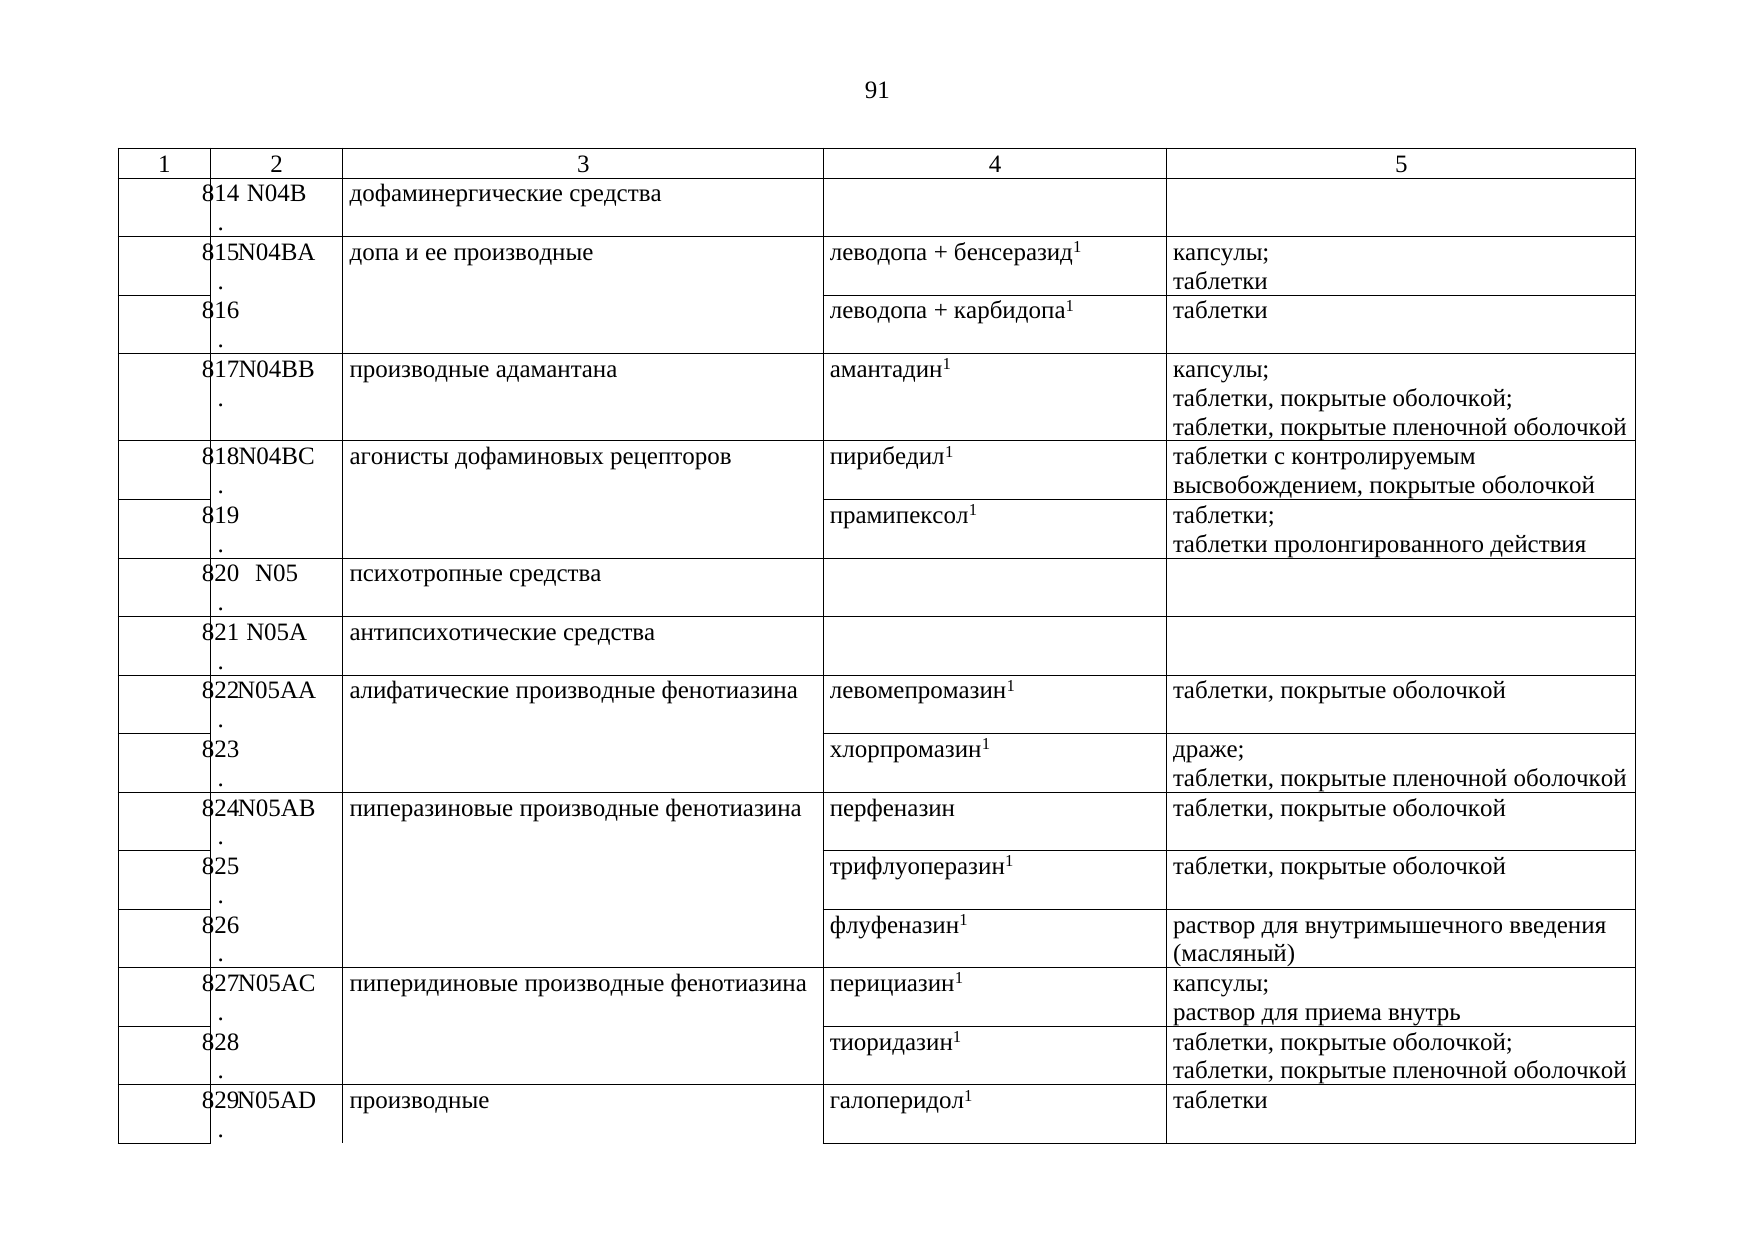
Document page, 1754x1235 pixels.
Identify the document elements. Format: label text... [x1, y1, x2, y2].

table_cell [119, 179, 210, 236]
table_cell [119, 910, 210, 967]
table_cell пирибедил1 [824, 441, 1166, 499]
table_cell [119, 559, 210, 616]
table_cell [119, 734, 210, 792]
table_cell таблетки, покрытые оболочкой; таблетки, покрытые пленочной оболочкой [1167, 1027, 1635, 1084]
table_cell пиперидиновые производные фенотиазина [343, 968, 823, 1084]
table_cell [204, 1100, 210, 1107]
table_cell [204, 573, 210, 580]
table_cell флуфеназин1 [824, 910, 1166, 967]
table_cell N05A [211, 617, 342, 674]
table_cell допа и ее производные [343, 237, 823, 353]
table_cell [119, 1027, 210, 1084]
table_cell капсулы; таблетки [1167, 237, 1635, 294]
table_cell [119, 793, 210, 850]
table_cell N04BC [211, 441, 342, 557]
table_cell леводопа + карбидопа1 [824, 296, 1166, 353]
table_cell производные [343, 1085, 823, 1143]
table_cell перфеназин [824, 793, 1166, 850]
table_cell антипсихотические средства [343, 617, 823, 674]
table_cell [204, 983, 210, 990]
table_cell [204, 808, 210, 815]
table_cell алифатические производные фенотиазина [343, 676, 823, 792]
table_cell леводопа + бенсеразид1 [824, 237, 1166, 294]
table_cell N05 [211, 559, 342, 616]
table_cell N05AB [211, 793, 342, 967]
table_cell производные адамантана [343, 354, 823, 440]
table_cell [204, 866, 210, 873]
table_cell [119, 676, 210, 733]
table_cell [119, 441, 210, 499]
table_cell [119, 851, 210, 909]
table_cell [204, 749, 210, 756]
table_cell таблетки, покрытые оболочкой [1167, 793, 1635, 850]
table_cell таблетки, покрытые оболочкой [1167, 851, 1635, 909]
table_cell [824, 559, 1166, 616]
table_cell N04BA [211, 237, 342, 353]
table_cell [119, 500, 210, 557]
table_cell [204, 252, 210, 259]
table_cell N04B [211, 179, 342, 236]
table_cell левомепромазин1 [824, 676, 1166, 733]
table_cell таблетки; таблетки пролонгированного действия [1167, 500, 1635, 557]
table_cell [204, 369, 210, 376]
table_cell [204, 193, 210, 200]
table_cell [204, 1042, 210, 1049]
table_cell таблетки [1167, 1085, 1635, 1143]
table_cell амантадин1 [824, 354, 1166, 440]
table_cell трифлуоперазин1 [824, 851, 1166, 909]
table_header 5 [1167, 149, 1635, 177]
table_cell N05AD [211, 1085, 342, 1143]
table_cell [1167, 559, 1635, 616]
table_cell драже; таблетки, покрытые пленочной оболочкой [1167, 734, 1635, 792]
table_header 2 [211, 149, 342, 177]
table_cell [204, 925, 210, 932]
table_cell галоперидол1 [824, 1085, 1166, 1143]
table_cell таблетки [1167, 296, 1635, 353]
table_cell дофаминергические средства [343, 179, 823, 236]
table_cell [204, 310, 210, 317]
table_cell N05AA [211, 676, 342, 792]
table_header 4 [824, 149, 1166, 177]
table_cell [1167, 179, 1635, 236]
table_cell [824, 179, 1166, 236]
table_cell психотропные средства [343, 559, 823, 616]
table_cell [824, 617, 1166, 674]
table_cell [119, 968, 210, 1026]
table_cell агонисты дофаминовых рецепторов [343, 441, 823, 557]
table_cell [119, 617, 210, 674]
table_cell [204, 632, 210, 639]
table_cell N04BB [211, 354, 342, 440]
table_cell [119, 354, 210, 440]
table_cell таблетки с контролируемым высвобождением, покрытые оболочкой [1167, 441, 1635, 499]
table_cell [204, 515, 210, 522]
table_header 1 [119, 149, 210, 177]
table_cell [119, 296, 210, 353]
table_cell пиперазиновые производные фенотиазина [343, 793, 823, 967]
table_cell прамипексол1 [824, 500, 1166, 557]
table_cell [119, 1085, 210, 1143]
table_header 3 [343, 149, 823, 177]
table_cell перициазин1 [824, 968, 1166, 1026]
table_cell таблетки, покрытые оболочкой [1167, 676, 1635, 733]
table_cell раствор для внутримышечного введения (масляный) [1167, 910, 1635, 967]
table_cell тиоридазин1 [824, 1027, 1166, 1084]
table_cell N05AC [211, 968, 342, 1084]
table_cell [204, 456, 210, 463]
table_cell [1167, 617, 1635, 674]
table_cell [204, 690, 210, 697]
table_cell капсулы; таблетки, покрытые оболочкой; таблетки, покрытые пленочной оболочкой [1167, 354, 1635, 440]
table_cell [119, 237, 210, 294]
table_cell капсулы; раствор для приема внутрь [1167, 968, 1635, 1026]
table_cell хлорпромазин1 [824, 734, 1166, 792]
